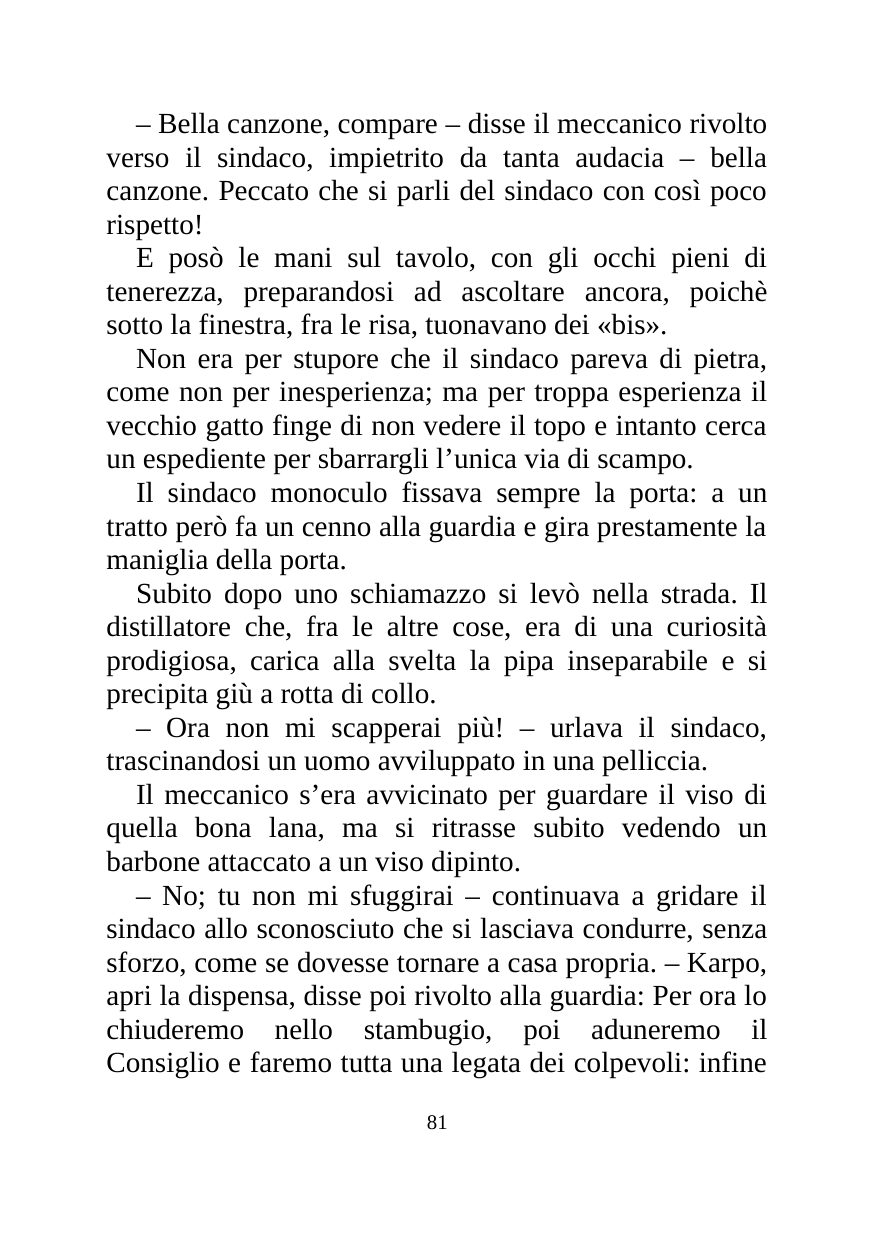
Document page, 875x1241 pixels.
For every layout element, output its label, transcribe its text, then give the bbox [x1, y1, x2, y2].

text – No; tu non mi sfuggirai – continuava a gridare il sindaco allo sconosciuto che si lasciava condurre, senza sforzo, come se dovesse tornare a casa propria. – Karpo, apri la dispensa, disse poi rivolto alla guardia: Per ora lo chiuderemo nello stambugio, poi aduneremo il Consiglio e faremo tutta una legata dei colpevoli: infine [106, 878, 768, 1079]
text Subito dopo uno schiamazzo si levò nella strada. Il distillatore che, fra le altre cose, era di una curiosità prodigiosa, carica alla svelta la pipa inseparabile e si precipita giù a rotta di collo. [106, 576, 768, 710]
text E posò le mani sul tavolo, con gli occhi pieni di tenerezza, preparandosi ad ascoltare ancora, poichè sotto la finestra, fra le risa, tuonavano dei «bis». [106, 240, 768, 341]
text – Ora non mi scapperai più! – urlava il sindaco, trascinandosi un uomo avviluppato in una pelliccia. [106, 710, 768, 777]
text Il sindaco monoculo fissava sempre la porta: a un tratto però fa un cenno alla guardia e gira prestamente la maniglia della porta. [106, 475, 768, 576]
text Il meccanico s’era avvicinato per guardare il viso di quella bona lana, ma si ritrasse subito vedendo un barbone attaccato a un viso dipinto. [106, 777, 768, 878]
text – Bella canzone, compare – disse il meccanico rivolto verso il sindaco, impietrito da tanta audacia – bella canzone. Peccato che si parli del sindaco con così poco rispetto! [106, 106, 768, 240]
text Non era per stupore che il sindaco pareva di pietra, come non per inesperienza; ma per troppa esperienza il vecchio gatto finge di non vedere il topo e intanto cerca un espediente per sbarrargli l’unica via di scampo. [106, 341, 768, 475]
